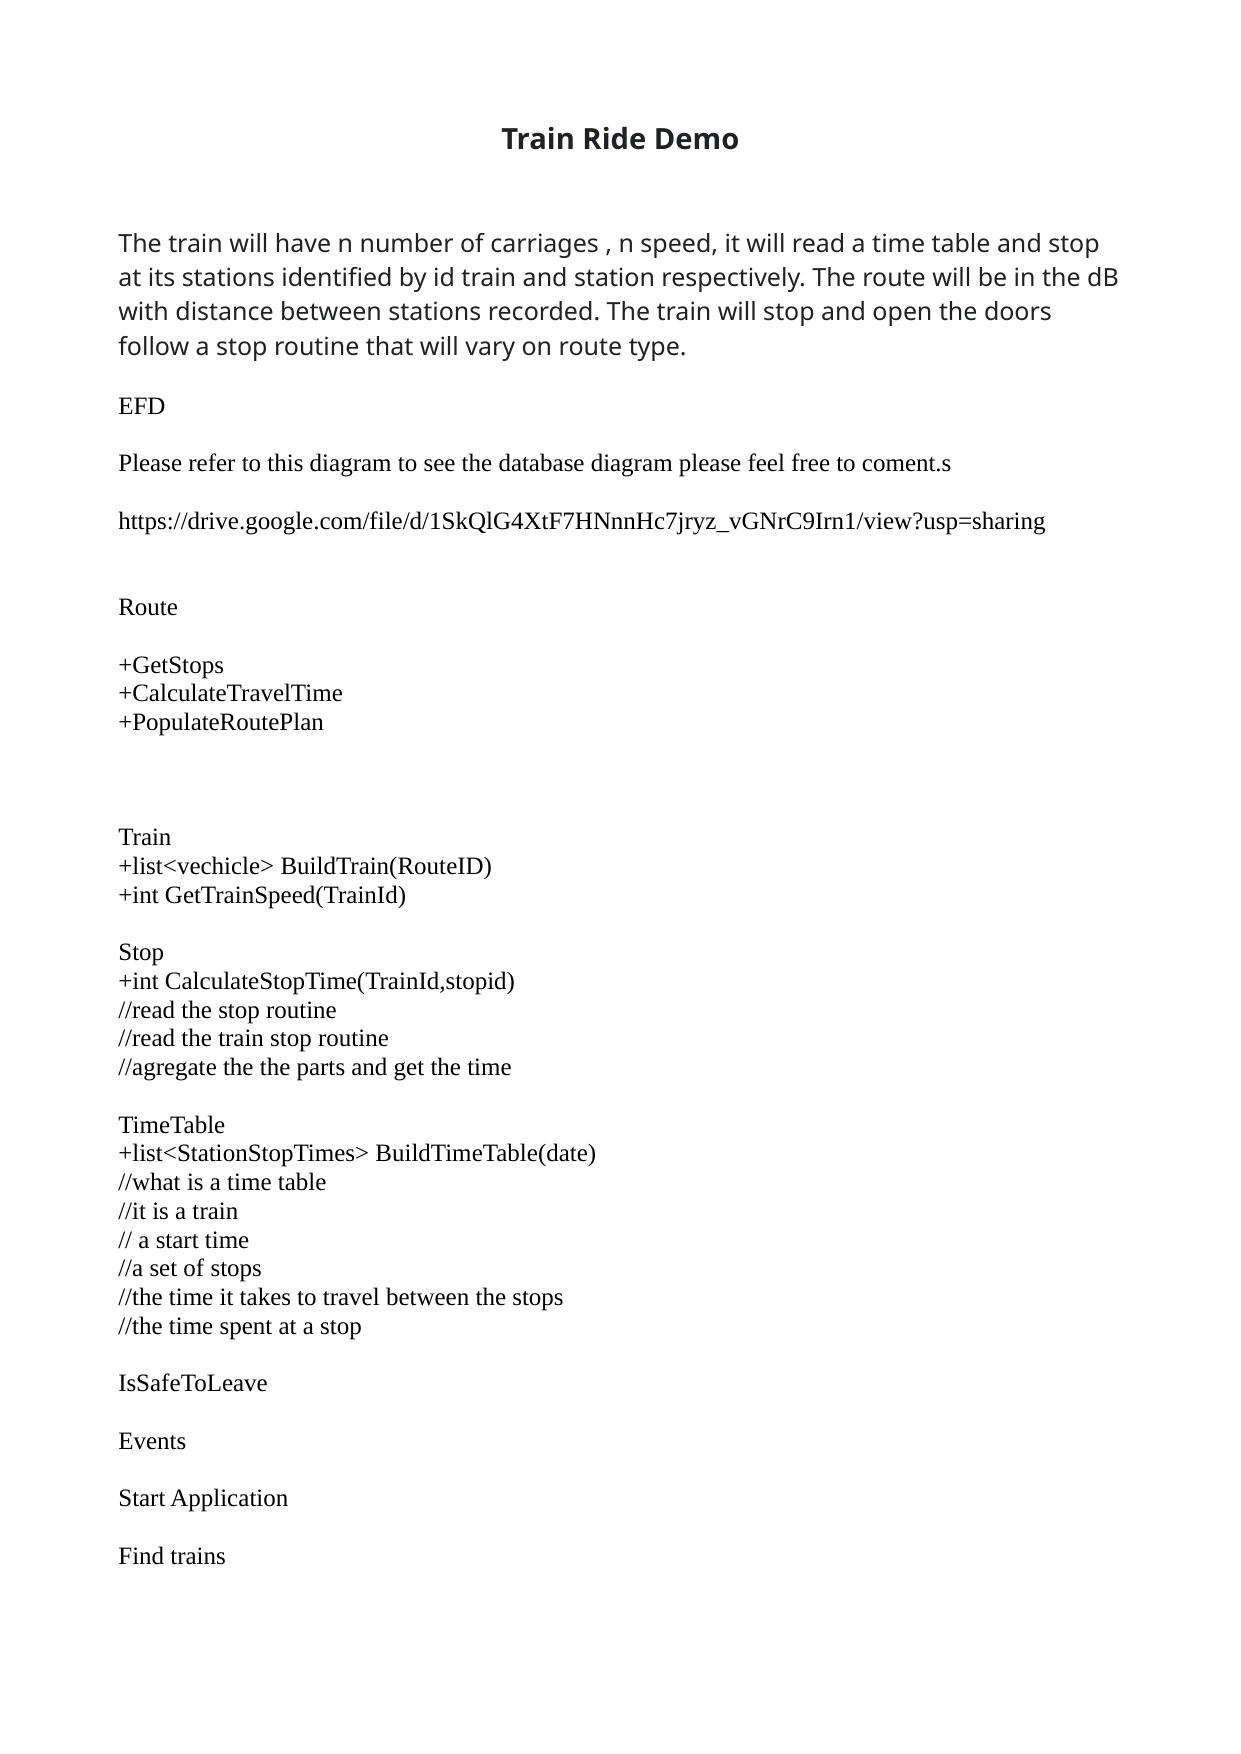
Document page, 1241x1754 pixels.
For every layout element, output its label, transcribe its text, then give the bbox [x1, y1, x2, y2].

text Start Application [118, 1483, 1122, 1512]
text // a start time [118, 1225, 1122, 1253]
text +int CalculateStopTime(TrainId,stopid) [118, 966, 1122, 995]
text //the time it takes to travel between the stops [118, 1282, 1122, 1311]
text //the time spent at a stop [118, 1311, 1122, 1340]
text EFD [118, 391, 1122, 420]
text Find trains [118, 1541, 1122, 1570]
text //read the stop routine [118, 995, 1122, 1023]
text +CalculateTravelTime [118, 678, 1122, 707]
text +PopulateRoutePlan [118, 707, 1122, 736]
text +list<StationStopTimes> BuildTimeTable(date) [118, 1138, 1122, 1167]
text //read the train stop routine [118, 1023, 1122, 1052]
text Please refer to this diagram to see the database diagram please feel free to coment.s [118, 448, 1122, 477]
text +int GetTrainSpeed(TrainId) [118, 880, 1122, 908]
text Route [118, 592, 1122, 621]
text IsSafeToLeave [118, 1368, 1122, 1397]
text //a set of stops [118, 1253, 1122, 1282]
text +list<vechicle> BuildTrain(RouteID) [118, 851, 1122, 880]
text Events [118, 1426, 1122, 1455]
text //agregate the the parts and get the time [118, 1052, 1122, 1081]
text //what is a time table [118, 1167, 1122, 1196]
text TimeTable [118, 1110, 1122, 1138]
text https://drive.google.com/file/d/1SkQlG4XtF7HNnnHc7jryz_vGNrC9Irn1/view?usp=sharing [118, 506, 1122, 535]
text The train will have n number of carriages , n speed, it will read a time table and stop at its stations identified by id train and station respectively. The route will be in the dB with distance between stations recorded. The train will stop and open the doors follow a stop routine that will vary on route type. [118, 226, 1122, 391]
text Train Ride Demo [118, 118, 1122, 158]
text Train [118, 822, 1122, 851]
text +GetStops [118, 650, 1122, 678]
text //it is a train [118, 1196, 1122, 1225]
text Stop [118, 937, 1122, 966]
